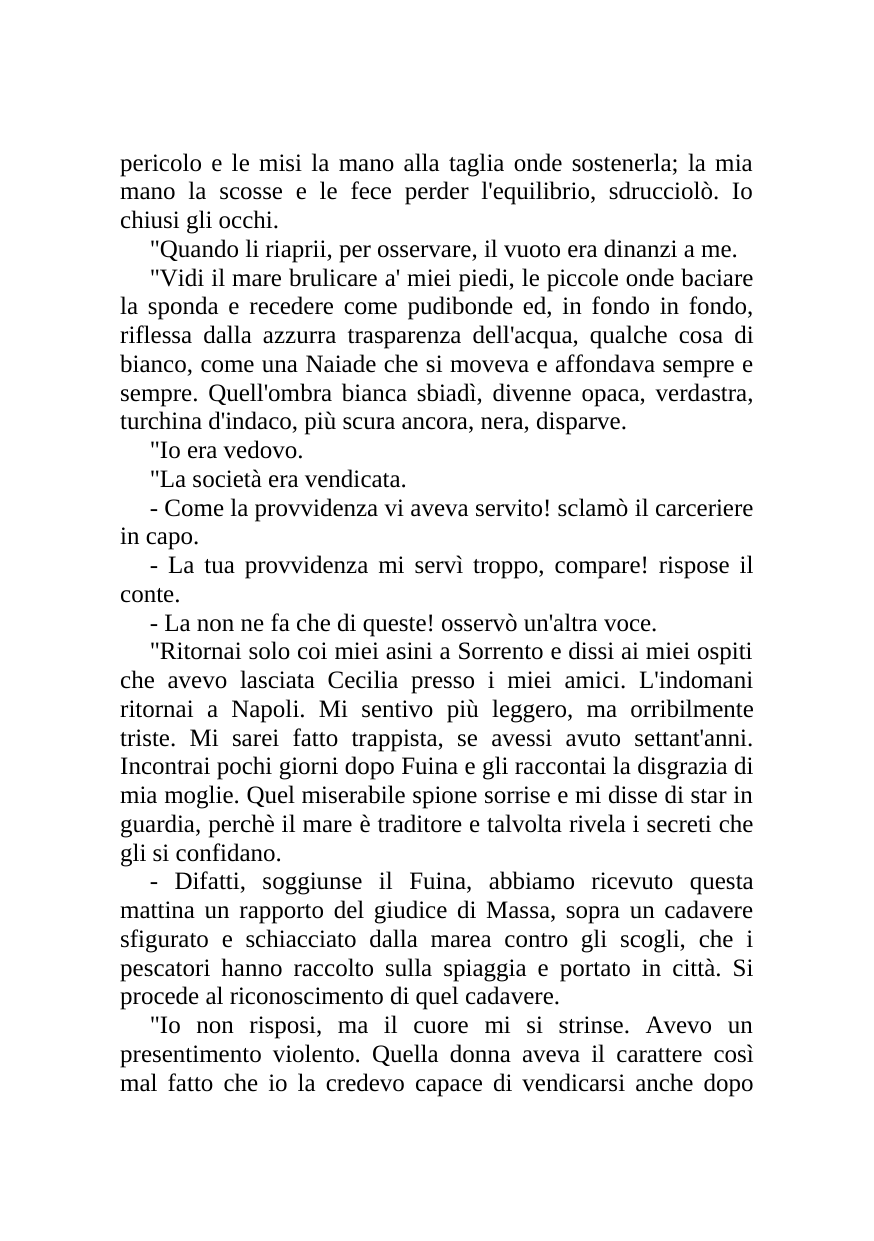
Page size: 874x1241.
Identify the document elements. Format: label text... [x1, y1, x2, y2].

text pericolo e le misi la mano alla taglia onde sostenerla; la mia mano la scosse e le fece perder l'equilibrio, sdrucciolò. Io chiusi gli occhi. [120, 148, 754, 234]
text - Difatti, soggiunse il Fuina, abbiamo ricevuto questa mattina un rapporto del giudice di Massa, sopra un cadavere sfigurato e schiacciato dalla marea contro gli scogli, che i pescatori hanno raccolto sulla spiaggia e portato in città. Si procede al riconoscimento di quel cadavere. [120, 866, 754, 1010]
text "Vidi il mare brulicare a' miei piedi, le piccole onde baciare la sponda e recedere come pudibonde ed, in fondo in fondo, riflessa dalla azzurra trasparenza dell'acqua, qualche cosa di bianco, come una Naiade che si moveva e affondava sempre e sempre. Quell'ombra bianca sbiadì, divenne opaca, verdastra, turchina d'indaco, più scura ancora, nera, disparve. [120, 263, 754, 435]
text "La società era vendicata. [120, 464, 754, 493]
text "Io non risposi, ma il cuore mi si strinse. Avevo un presentimento violento. Quella donna aveva il carattere così mal fatto che io la credevo capace di vendicarsi anche dopo [120, 1010, 754, 1096]
text - Come la provvidenza vi aveva servito! sclamò il carceriere in capo. [120, 493, 754, 550]
text "Io era vedovo. [120, 435, 754, 464]
text "Quando li riaprii, per osservare, il vuoto era dinanzi a me. [120, 234, 754, 263]
text - La tua provvidenza mi servì troppo, compare! rispose il conte. [120, 550, 754, 608]
text - La non ne fa che di queste! osservò un'altra voce. [120, 608, 754, 636]
text "Ritornai solo coi miei asini a Sorrento e dissi ai miei ospiti che avevo lasciata Cecilia presso i miei amici. L'indomani ritornai a Napoli. Mi sentivo più leggero, ma orribilmente triste. Mi sarei fatto trappista, se avessi avuto settant'anni. Incontrai pochi giorni dopo Fuina e gli raccontai la disgrazia di mia moglie. Quel miserabile spione sorrise e mi disse di star in guardia, perchè il mare è traditore e talvolta rivela i secreti che gli si confidano. [120, 636, 754, 866]
